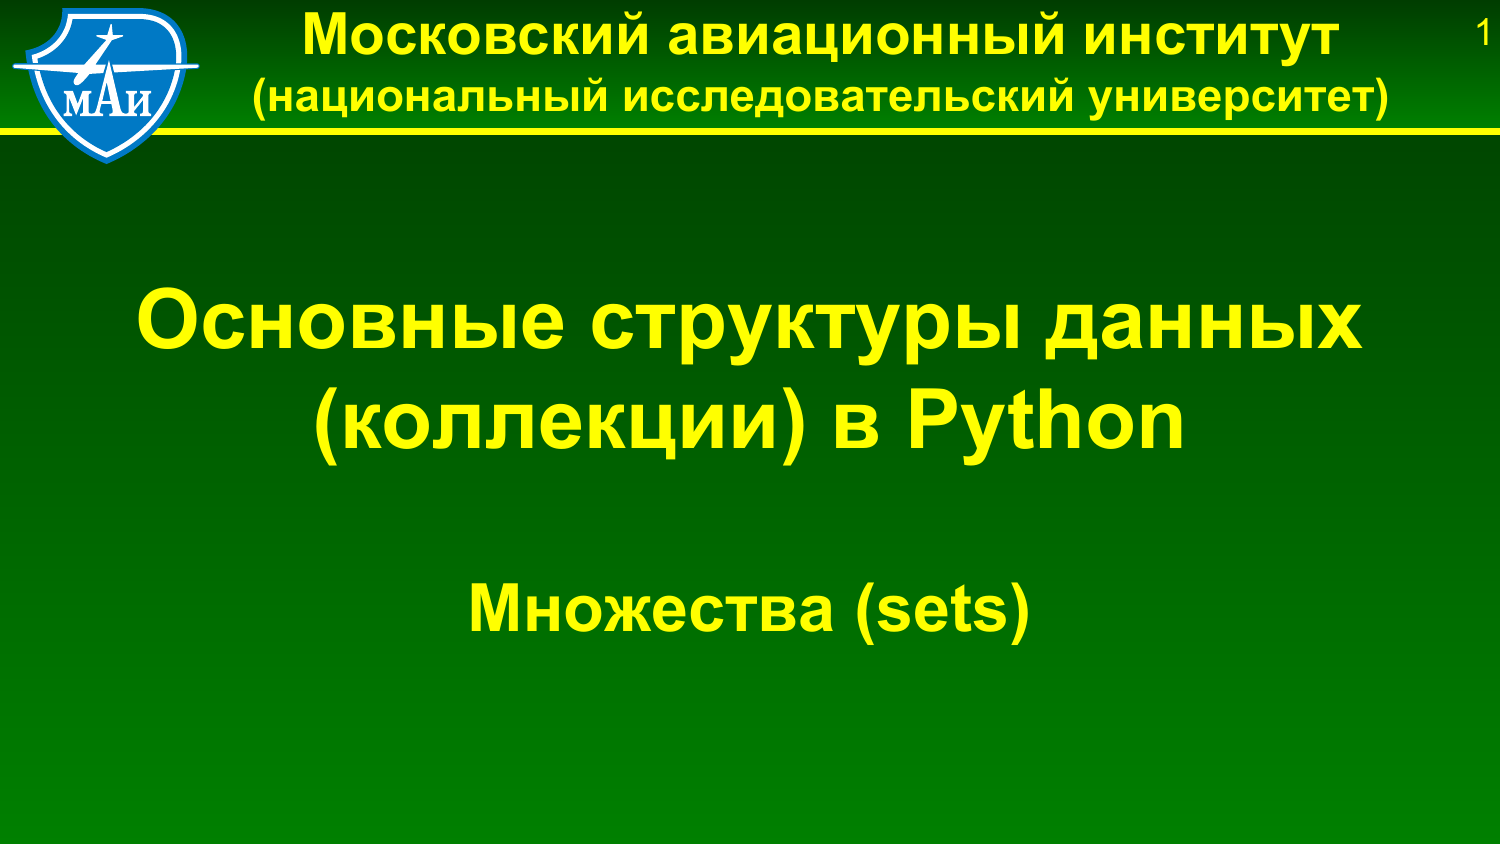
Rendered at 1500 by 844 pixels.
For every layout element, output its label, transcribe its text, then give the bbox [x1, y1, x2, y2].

text_box Основные структуры данных (коллекции) в Python Множества (sets) [29, 395, 1471, 514]
picture [12, 8, 200, 165]
text_box Московский авиационный институт (национальный исследовательский университет) [224, 0, 1418, 129]
